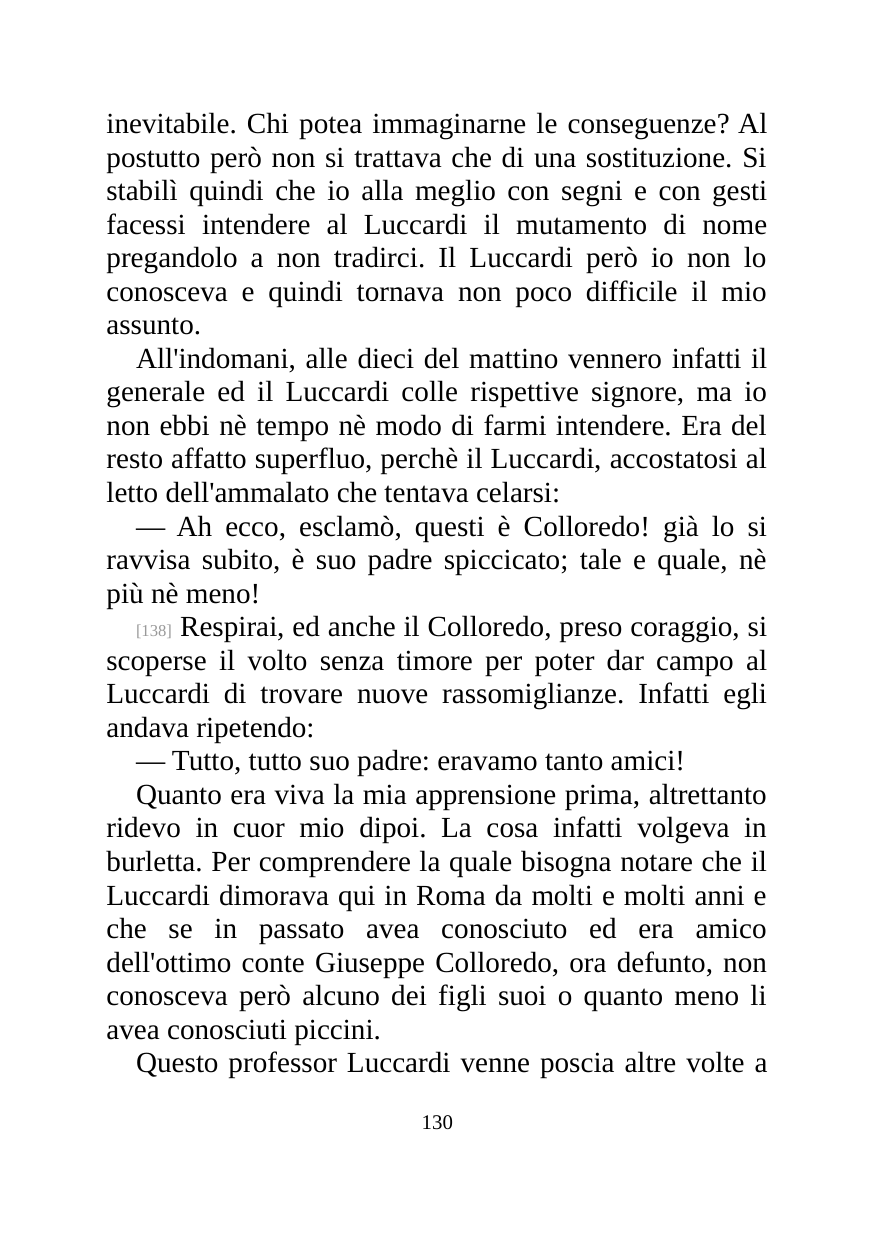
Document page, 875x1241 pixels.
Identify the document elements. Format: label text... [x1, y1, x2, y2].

text — Ah ecco, esclamò, questi è Colloredo! già lo si ravvisa subito, è suo padre spiccicato; tale e quale, nè più nè meno! [106, 509, 768, 609]
text Questo professor Luccardi venne poscia altre volte a [106, 1045, 768, 1079]
text Quanto era viva la mia apprensione prima, altrettanto ridevo in cuor mio dipoi. La cosa infatti volgeva in burletta. Per comprendere la quale bisogna notare che il Luccardi dimorava qui in Roma da molti e molti anni e che se in passato avea conosciuto ed era amico dell'ottimo conte Giuseppe Colloredo, ora defunto, non conosceva però alcuno dei figli suoi o quanto meno li avea conosciuti piccini. [106, 777, 768, 1045]
text inevitabile. Chi potea immaginarne le conseguenze? Al postutto però non si trattava che di una sostituzione. Si stabilì quindi che io alla meglio con segni e con gesti facessi intendere al Luccardi il mutamento di nome pregandolo a non tradirci. Il Luccardi però io non lo conosceva e quindi tornava non poco difficile il mio assunto. [106, 106, 768, 341]
text [138] Respirai, ed anche il Colloredo, preso coraggio, si scoperse il volto senza timore per poter dar campo al Luccardi di trovare nuove rassomiglianze. Infatti egli andava ripetendo: [106, 609, 768, 743]
text — Tutto, tutto suo padre: eravamo tanto amici! [106, 743, 768, 777]
text All'indomani, alle dieci del mattino vennero infatti il generale ed il Luccardi colle rispettive signore, ma io non ebbi nè tempo nè modo di farmi intendere. Era del resto affatto superfluo, perchè il Luccardi, accostatosi al letto dell'ammalato che tentava celarsi: [106, 341, 768, 509]
